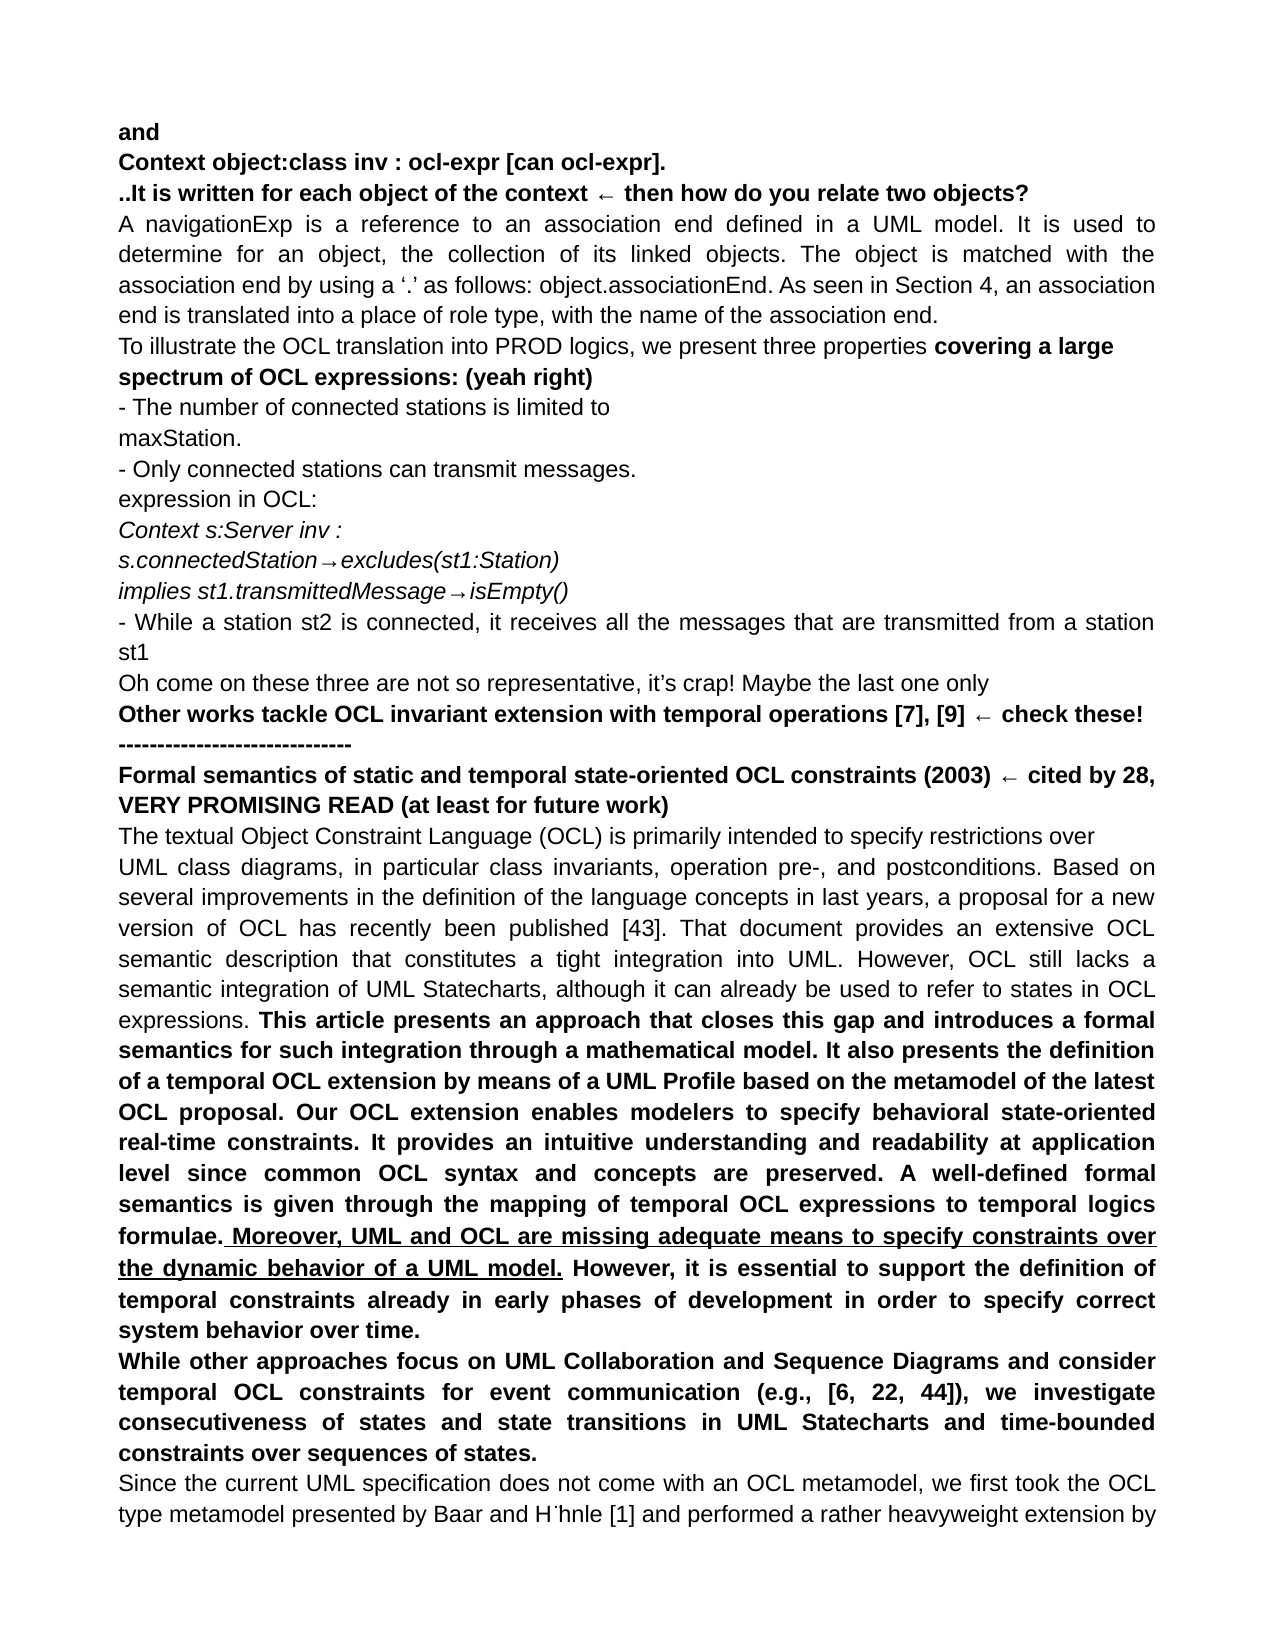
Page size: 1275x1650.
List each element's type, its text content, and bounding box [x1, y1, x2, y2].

text Context s:Server inv : [118, 516, 1157, 543]
text Since the current UML specification does not come with an OCL metamodel, we first took the OCL type metamodel presented by Baar and H ̈hnle [1] and performed a rather heavyweight extension by [118, 1470, 1157, 1527]
text implies st1.transmittedMessage→isEmpty() [118, 577, 1157, 604]
text ..It is written for each object of the context ← then how do you relate two objects? [118, 179, 1157, 206]
text A navigationExp is a reference to an association end defined in a UML model. It is used to determine for an object, the collection of its linked objects. The object is matched with the association end by using a ‘.’ as follows: object.associationEnd. As seen in Section 4, an association end is translated into a place of role type, with the name of the association end. [118, 210, 1157, 329]
text spectrum of OCL expressions: (yeah right) [118, 363, 1157, 390]
text Formal semantics of static and temporal state-oriented OCL constraints (2003) ← cited by 28, VERY PROMISING READ (at least for future work) [118, 761, 1157, 819]
text Other works tackle OCL invariant extension with temporal operations [7], [9] ← check these! [118, 700, 1157, 727]
text expression in OCL: [118, 486, 1157, 512]
text UML class diagrams, in particular class invariants, operation pre-, and postconditions. Based on several improvements in the definition of the language concepts in last years, a proposal for a new version of OCL has recently been published [43]. That document provides an extensive OCL semantic description that constitutes a tight integration into UML. However, OCL still lacks a semantic integration of UML Statecharts, although it can already be used to refer to states in OCL expressions. This article presents an approach that closes this gap and introduces a formal semantics for such integration through a mathematical model. It also presents the definition of a temporal OCL extension by means of a UML Profile based on the metamodel of the latest OCL proposal. Our OCL extension enables modelers to specify behavioral state-oriented real-time constraints. It provides an intuitive understanding and readability at application level since common OCL syntax and concepts are preserved. A well-defined formal semantics is given through the mapping of temporal OCL expressions to temporal logics formulae. Moreover, UML and OCL are missing adequate means to specify constraints over the dynamic behavior of a UML model. However, it is essential to support the definition of temporal constraints already in early phases of development in order to specify correct system behavior over time. [118, 853, 1157, 1343]
text - The number of connected stations is limited to [118, 394, 1157, 421]
text Context object:class inv : ocl-expr [can ocl-expr]. [118, 149, 1157, 176]
text Oh come on these three are not so representative, it’s crap! Maybe the last one only [118, 669, 1157, 696]
text maxStation. [118, 424, 1157, 451]
text The textual Object Constraint Language (OCL) is primarily intended to specify restrictions over [118, 822, 1157, 849]
text s.connectedStation→excludes(st1:Station) [118, 547, 1157, 574]
text To illustrate the OCL translation into PROD logics, we present three properties covering a large [118, 332, 1157, 359]
text and [118, 118, 1157, 145]
text - Only connected stations can transmit messages. [118, 455, 1157, 482]
text - While a station st2 is connected, it receives all the messages that are transmitted from a station st1 [118, 608, 1157, 666]
text While other approaches focus on UML Collaboration and Sequence Diagrams and consider temporal OCL constraints for event communication (e.g., [6, 22, 44]), we investigate consecutiveness of states and state transitions in UML Statecharts and time-bounded constraints over sequences of states. [118, 1347, 1157, 1466]
text ------------------------------ [118, 731, 1157, 757]
